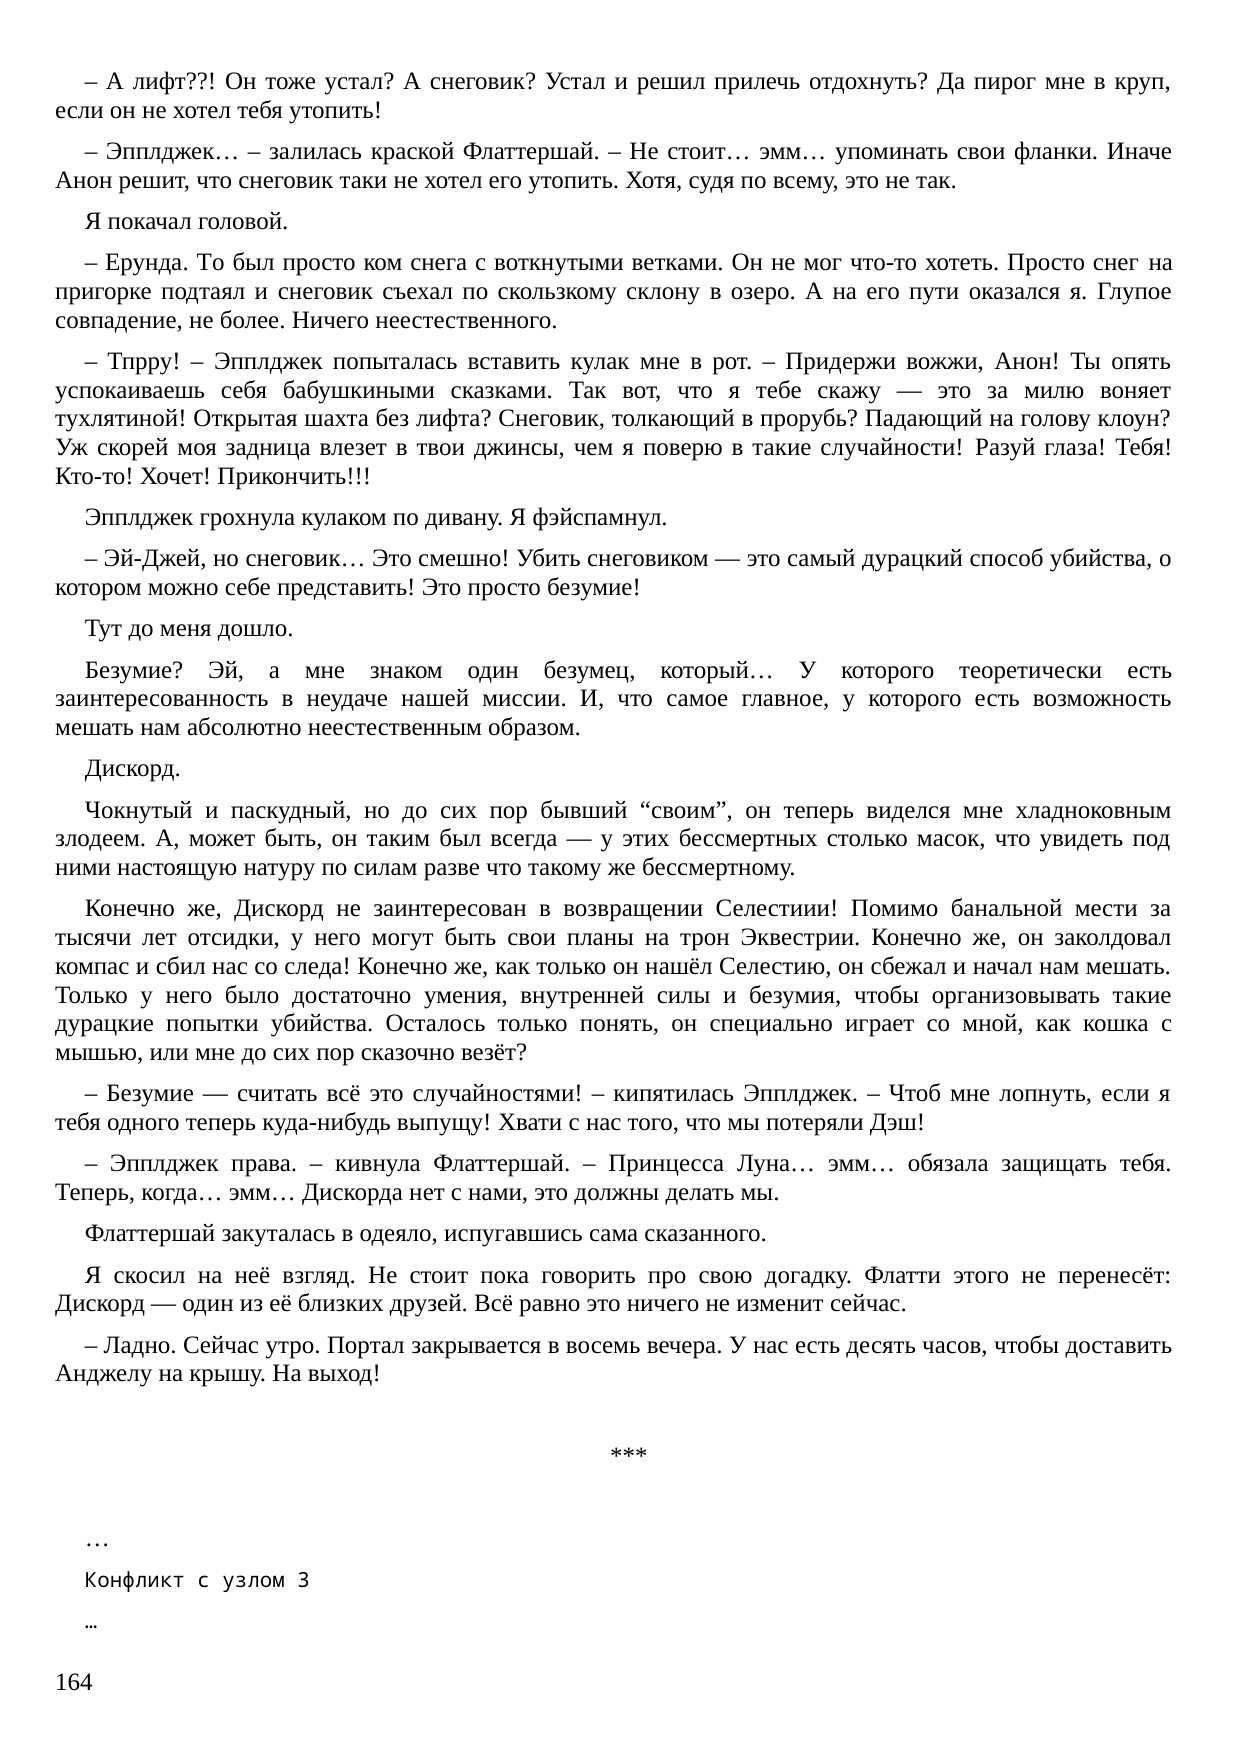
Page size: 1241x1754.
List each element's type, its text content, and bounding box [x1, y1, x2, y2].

text Я покачал головой. [55, 206, 1173, 235]
text Конечно же, Дискорд не заинтересован в возвращении Селестиии! Помимо банальной мести за тысячи лет отсидки, у него могут быть свои планы на трон Эквестрии. Конечно же, он заколдовал компас и сбил нас со следа! Конечно же, как только он нашёл Селестию, он сбежал и начал нам мешать. Только у него было достаточно умения, внутренней силы и безумия, чтобы организовывать такие дурацкие попытки убийства. Осталось только понять, он специально играет со мной, как кошка с мышью, или мне до сих пор сказочно везёт? [55, 893, 1173, 1066]
text Безумие? Эй, а мне знаком один безумец, который… У которого теоретически есть заинтересованность в неудаче нашей миссии. И, что самое главное, у которого есть возможность мешать нам абсолютно неестественным образом. [55, 655, 1173, 741]
text – Безумие — считать всё это случайностями! – кипятилась Эпплджек. – Чтоб мне лопнуть, если я тебя одного теперь куда-нибудь выпущу! Хвати с нас того, что мы потеряли Дэш! [55, 1078, 1173, 1136]
text … [55, 1606, 1173, 1634]
text Я скосил на неё взгляд. Не стоит пока говорить про свою догадку. Флатти этого не перенесёт: Дискорд — один из её близких друзей. Всё равно это ничего не изменит сейчас. [55, 1260, 1173, 1317]
text … [55, 1523, 1173, 1552]
text Флаттершай закуталась в одеяло, испугавшись сама сказанного. [55, 1218, 1173, 1247]
text – Эпплджек права. – кивнула Флаттершай. – Принцесса Луна… эмм… обязала защищать тебя. Теперь, когда… эмм… Дискорда нет с нами, это должны делать мы. [55, 1148, 1173, 1206]
text Дискорд. [55, 753, 1173, 782]
text – Тпрру! – Эпплджек попыталась вставить кулак мне в рот. – Придержи вожжи, Анон! Ты опять успокаиваешь себя бабушкиными сказками. Так вот, что я тебе скажу — это за милю воняет тухлятиной! Открытая шахта без лифта? Снеговик, толкающий в прорубь? Падающий на голову клоун? Уж скорей моя задница влезет в твои джинсы, чем я поверю в такие случайности! Разуй глаза! Тебя! Кто-то! Хочет! Прикончить!!! [55, 346, 1173, 490]
text – А лифт??! Он тоже устал? А снеговик? Устал и решил прилечь отдохнуть? Да пирог мне в круп, если он не хотел тебя утопить! [55, 66, 1173, 123]
text – Эй-Джей, но снеговик… Это смешно! Убить снеговиком — это самый дурацкий способ убийства, о котором можно себе представить! Это просто безумие! [55, 543, 1173, 601]
text Эпплджек грохнула кулаком по дивану. Я фэйспамнул. [55, 502, 1173, 531]
text – Ерунда. То был просто ком снега с воткнутыми ветками. Он не мог что-то хотеть. Просто снег на пригорке подтаял и снеговик съехал по скользкому склону в озеро. А на его пути оказался я. Глупое совпадение, не более. Ничего неестественного. [55, 247, 1173, 333]
text Конфликт с узлом 3 [55, 1565, 1173, 1593]
text Тут до меня дошло. [55, 613, 1173, 642]
text – Ладно. Сейчас утро. Портал закрывается в восемь вечера. У нас есть десять часов, чтобы доставить Анджелу на крышу. На выход! [55, 1330, 1173, 1387]
text *** [55, 1441, 1173, 1470]
text Чокнутый и паскудный, но до сих пор бывший “своим”, он теперь виделся мне хладноковным злодеем. А, может быть, он таким был всегда — у этих бессмертных столько масок, что увидеть под ними настоящую натуру по силам разве что такому же бессмертному. [55, 795, 1173, 881]
text – Эпплджек… – залилась краской Флаттершай. – Не стоит… эмм… упоминать свои фланки. Иначе Анон решит, что снеговик таки не хотел его утопить. Хотя, судя по всему, это не так. [55, 136, 1173, 193]
